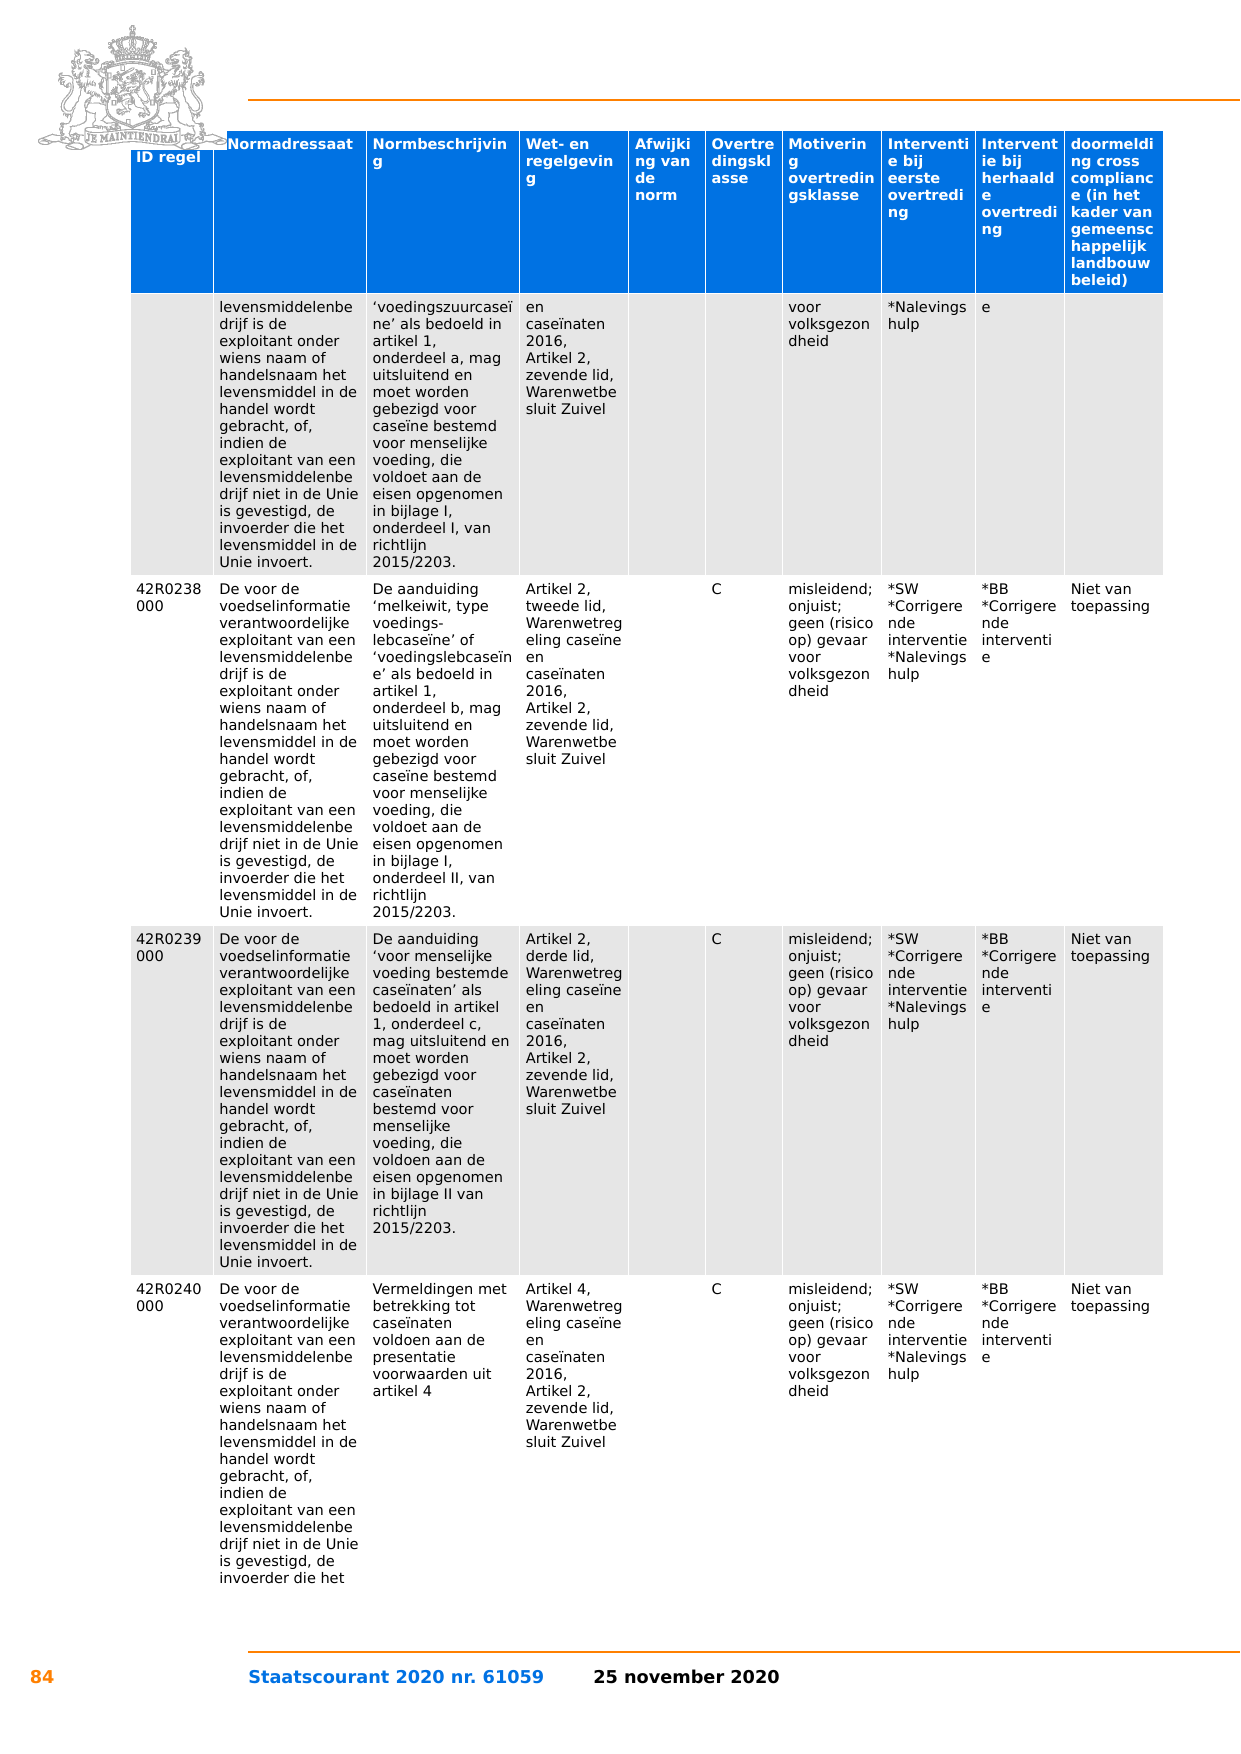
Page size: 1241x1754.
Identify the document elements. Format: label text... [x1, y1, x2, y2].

table_cell De aanduiding ‘melkeiwit, type voedings-lebcaseïne’ of ‘voedingslebcaseïne’ als bedoeld in artikel 1, onderdeel b, mag uitsluitend en moet worden gebezigd voor caseïne bestemd voor menselijke voeding, die voldoet aan de eisen opgenomen in bijlage I, onderdeel II, van richtlijn 2015/2203. [367, 576, 519, 925]
table_cell e [976, 294, 1064, 575]
table_cell 42R0240000 [131, 1276, 213, 1591]
table_cell De voor de voedselinformatie verantwoordelijke exploitant van een levensmiddelenbedrijf is de exploitant onder wiens naam of handelsnaam het levensmiddel in de handel wordt gebracht, of, indien de exploitant van een levensmiddelenbedrijf niet in de Unie is gevestigd, de invoerder die het [214, 1276, 366, 1591]
table_cell *BB *Corrigerende interventie [976, 576, 1064, 925]
table_header Afwijking van de norm [629, 131, 705, 293]
table_header Motivering overtredingsklasse [783, 131, 881, 293]
table_cell *SW *Corrigerende interventie *Nalevingshulp [882, 1276, 975, 1591]
table_cell Vermeldingen met betrekking tot caseïnaten voldoen aan de presentatie voorwaarden uit artikel 4 [367, 1276, 519, 1591]
table_cell ‘voedingszuurcaseïne’ als bedoeld in artikel 1, onderdeel a, mag uitsluitend en moet worden gebezigd voor caseïne bestemd voor menselijke voeding, die voldoet aan de eisen opgenomen in bijlage I, onderdeel I, van richtlijn 2015/2203. [367, 294, 519, 575]
table_header ID regel [131, 150, 213, 293]
table_header Normbeschrijving [367, 131, 519, 293]
picture [38, 25, 227, 150]
table_header Normadressaat [214, 131, 366, 293]
table_cell misleidend; onjuist; geen (risico op) gevaar voor volksgezondheid [783, 576, 881, 925]
table_cell *BB *Corrigerende interventie [976, 926, 1064, 1275]
table_header Interventie bij herhaalde overtreding [976, 131, 1064, 293]
table_cell *SW *Corrigerende interventie *Nalevingshulp [882, 576, 975, 925]
table_cell voor volksgezondheid [783, 294, 881, 575]
table_cell misleidend; onjuist; geen (risico op) gevaar voor volksgezondheid [783, 1276, 881, 1591]
table_cell en caseïnaten 2016, Artikel 2, zevende lid, Warenwetbesluit Zuivel [520, 294, 628, 575]
table_cell Niet van toepassing [1065, 576, 1163, 925]
table_cell [629, 294, 705, 575]
table_cell [629, 926, 705, 1275]
table_header Interventie bij eerste overtreding [882, 131, 975, 293]
table_cell Niet van toepassing [1065, 1276, 1163, 1591]
table_cell [706, 294, 782, 575]
table_cell *Nalevingshulp [882, 294, 975, 575]
table_cell De aanduiding ‘voor menselijke voeding bestemde caseïnaten’ als bedoeld in artikel 1, onderdeel c, mag uitsluitend en moet worden gebezigd voor caseïnaten bestemd voor menselijke voeding, die voldoen aan de eisen opgenomen in bijlage II van richtlijn 2015/2203. [367, 926, 519, 1275]
table_header doormelding cross compliance (in het kader van gemeenschappelijk landbouwbeleid) [1065, 131, 1163, 293]
table_cell C [706, 1276, 782, 1591]
table_cell C [706, 576, 782, 925]
table_cell [131, 294, 213, 575]
table_header Wet- en regelgeving [520, 131, 628, 293]
table_cell [629, 576, 705, 925]
table_cell 42R0239000 [131, 926, 213, 1275]
table_header Overtredingsklasse [706, 131, 782, 293]
table_cell Artikel 4, Warenwetregeling caseïne en caseïnaten 2016, Artikel 2, zevende lid, Warenwetbesluit Zuivel [520, 1276, 628, 1591]
table_cell [629, 1276, 705, 1591]
table_cell C [706, 926, 782, 1275]
table_cell Niet van toepassing [1065, 926, 1163, 1275]
table_cell *BB *Corrigerende interventie [976, 1276, 1064, 1591]
table_cell [1065, 294, 1163, 575]
table_cell misleidend; onjuist; geen (risico op) gevaar voor volksgezondheid [783, 926, 881, 1275]
table_cell 42R0238000 [131, 576, 213, 925]
table_cell De voor de voedselinformatie verantwoordelijke exploitant van een levensmiddelenbedrijf is de exploitant onder wiens naam of handelsnaam het levensmiddel in de handel wordt gebracht, of, indien de exploitant van een levensmiddelenbedrijf niet in de Unie is gevestigd, de invoerder die het levensmiddel in de Unie invoert. [214, 926, 366, 1275]
table_cell *SW *Corrigerende interventie *Nalevingshulp [882, 926, 975, 1275]
table_cell levensmiddelenbedrijf is de exploitant onder wiens naam of handelsnaam het levensmiddel in de handel wordt gebracht, of, indien de exploitant van een levensmiddelenbedrijf niet in de Unie is gevestigd, de invoerder die het levensmiddel in de Unie invoert. [214, 294, 366, 575]
table_cell Artikel 2, derde lid, Warenwetregeling caseïne en caseïnaten 2016, Artikel 2, zevende lid, Warenwetbesluit Zuivel [520, 926, 628, 1275]
table_cell De voor de voedselinformatie verantwoordelijke exploitant van een levensmiddelenbedrijf is de exploitant onder wiens naam of handelsnaam het levensmiddel in de handel wordt gebracht, of, indien de exploitant van een levensmiddelenbedrijf niet in de Unie is gevestigd, de invoerder die het levensmiddel in de Unie invoert. [214, 576, 366, 925]
table_cell Artikel 2, tweede lid, Warenwetregeling caseïne en caseïnaten 2016, Artikel 2, zevende lid, Warenwetbesluit Zuivel [520, 576, 628, 925]
